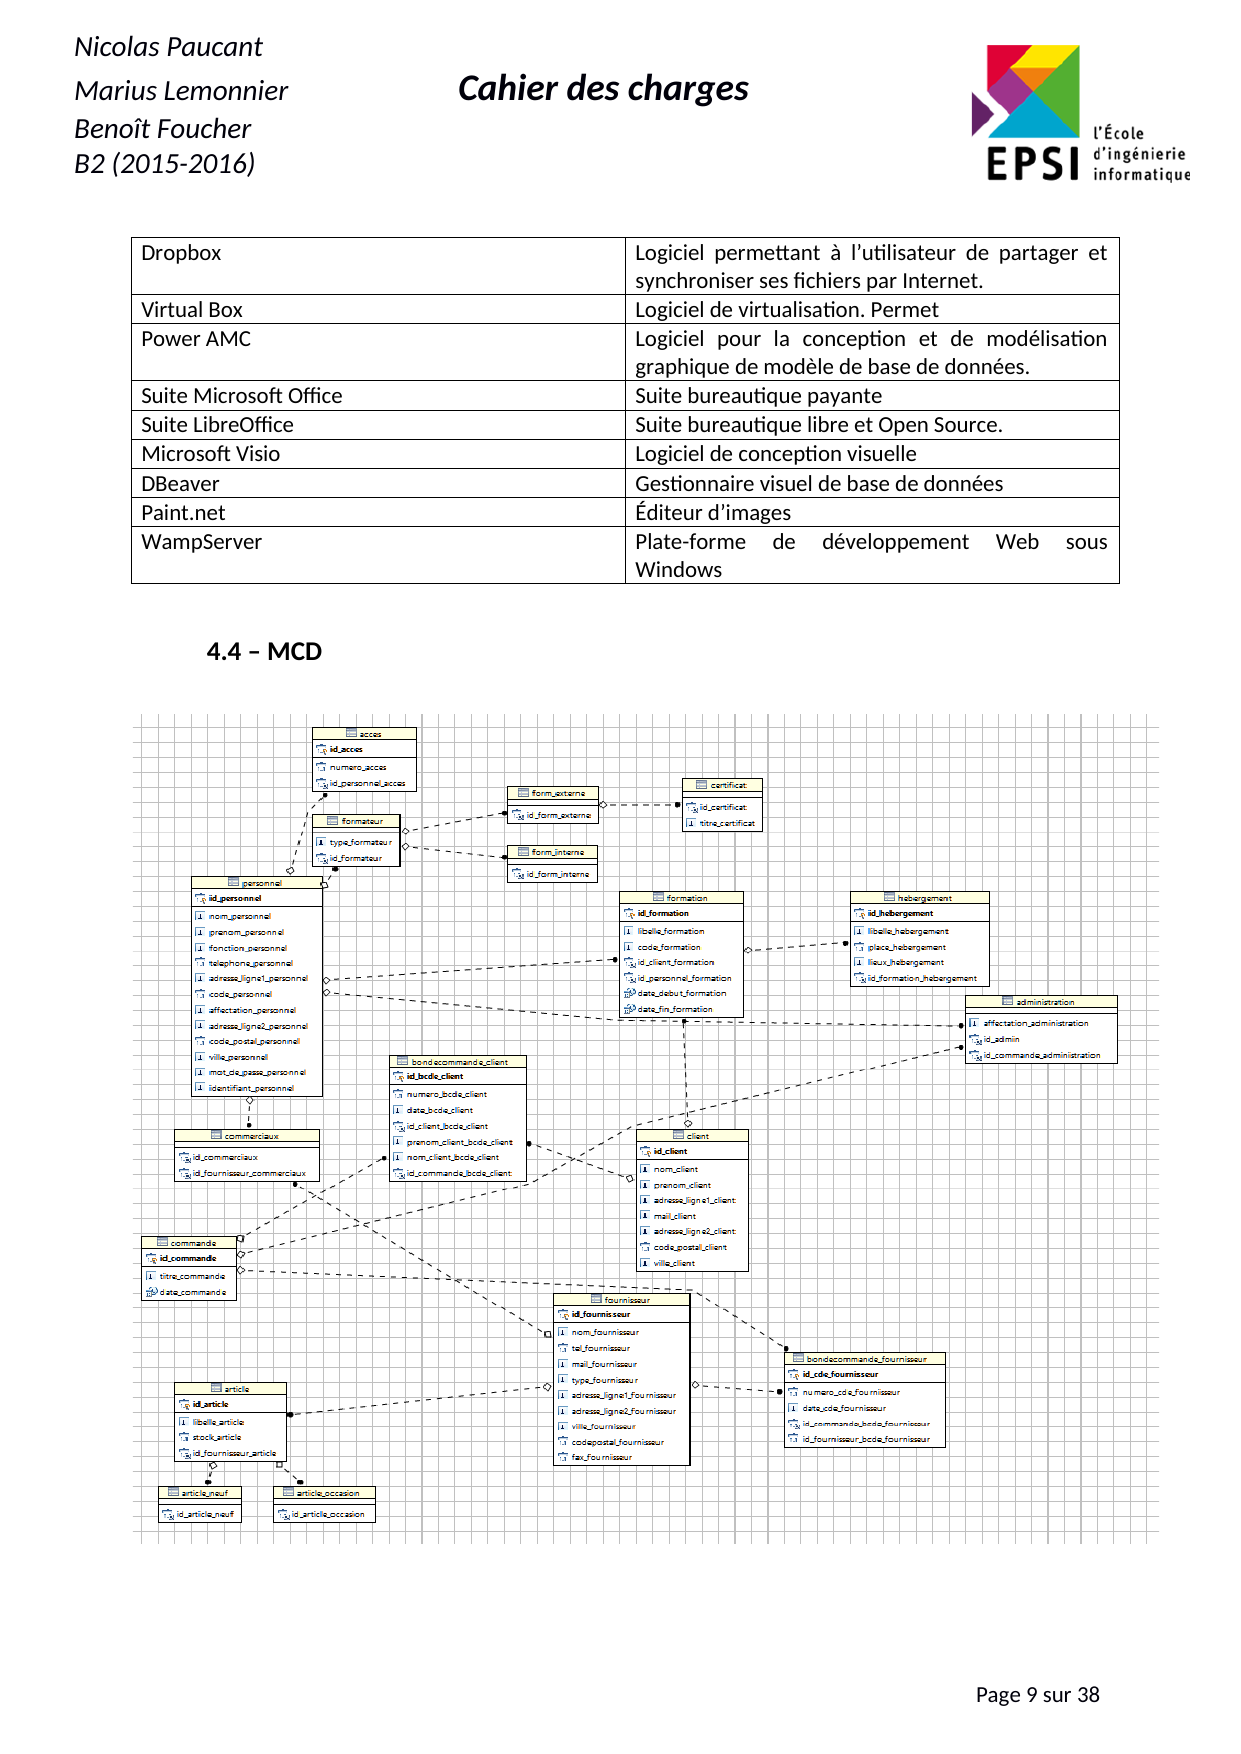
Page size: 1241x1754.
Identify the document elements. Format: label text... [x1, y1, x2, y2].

table_cell Virtual Box [132, 295, 625, 323]
table_cell Suite LibreOffice [132, 411, 625, 438]
table_cell Suite bureautique payante [626, 381, 1119, 409]
table_cell Power AMC [132, 324, 625, 380]
table_cell Logiciel permettant à l’utilisateur de partager et synchroniser ses fichiers par Internet. [626, 238, 1119, 294]
table_cell DBeaver [132, 469, 625, 497]
table_cell Dropbox [132, 238, 625, 294]
table_cell Suite bureautique libre et Open Source. [626, 411, 1119, 438]
subtitle 4.4 – MCD [133, 634, 1122, 667]
table_cell Suite Microsoft Office [132, 381, 625, 409]
table_cell Gestionnaire visuel de base de données [626, 469, 1119, 497]
table_cell Microsoft Visio [132, 440, 625, 468]
table_cell WampServer [132, 527, 625, 583]
table_cell Logiciel de conception visuelle [626, 440, 1119, 468]
table_cell Paint.net [132, 498, 625, 526]
table_cell Logiciel de virtualisation. Permet [626, 295, 1119, 323]
table_cell Plate-forme de développement Web sous Windows [626, 527, 1119, 583]
table_cell Éditeur d’images [626, 498, 1119, 526]
table_cell Logiciel pour la conception et de modélisation graphique de modèle de base de données. [626, 324, 1119, 380]
